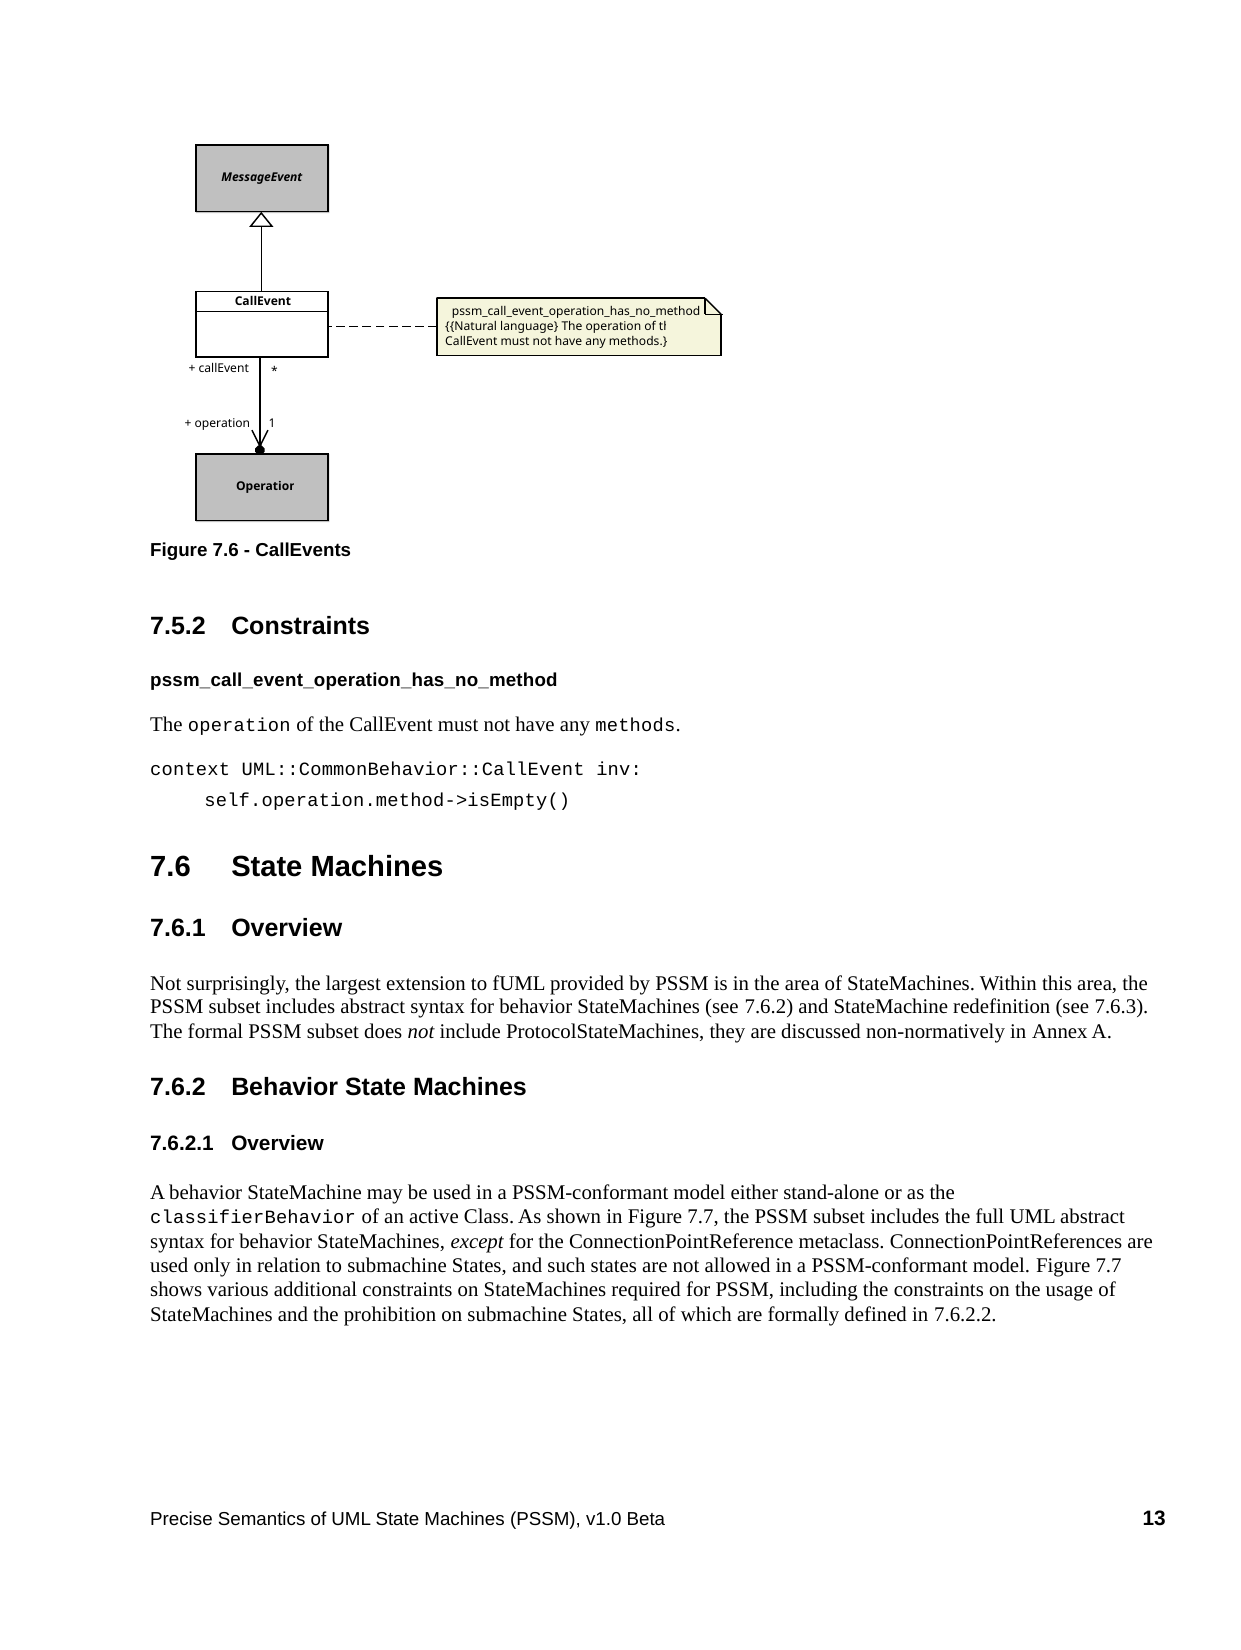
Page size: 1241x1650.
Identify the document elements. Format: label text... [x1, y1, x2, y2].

subtitle Overview [150, 912, 1166, 941]
subtitle State Machines [150, 847, 1166, 883]
text The operation of the CallEvent must not have any methods. [150, 712, 1166, 737]
text Figure 7.6 - CallEvents [150, 131, 736, 561]
text self.operation.method->isEmpty() [150, 789, 1166, 812]
subtitle pssm_call_event_operation_has_no_method [150, 669, 1166, 691]
text context UML::CommonBehavior::CallEvent inv: [150, 758, 1166, 781]
text A behavior StateMachine may be used in a PSSM-conformant model either stand-alone or as the classifierBehavior of an active Class. As shown in Figure 7.7, the PSSM subset includes the full UML abstract syntax for behavior StateMachines, except for the ConnectionPointReference metaclass. ConnectionPointReferences are used only in relation to submachine States, and such states are not allowed in a PSSM-conformant model. Figure 7.7 shows various additional constraints on StateMachines required for PSSM, including the constraints on the usage of StateMachines and the prohibition on submachine States, all of which are formally defined in 7.6.2.2. [150, 1180, 1166, 1326]
text Not surprisingly, the largest extension to fUML provided by PSSM is in the area of StateMachines. Within this area, the PSSM subset includes abstract syntax for behavior StateMachines (see 7.6.2) and StateMachine redefinition (see 7.6.3). The formal PSSM subset does not include ProtocolStateMachines, they are discussed non-normatively in Annex A. [150, 970, 1166, 1043]
subtitle Constraints [150, 611, 1166, 640]
subtitle Behavior State Machines [150, 1072, 1166, 1101]
subtitle Overview [150, 1130, 1166, 1155]
